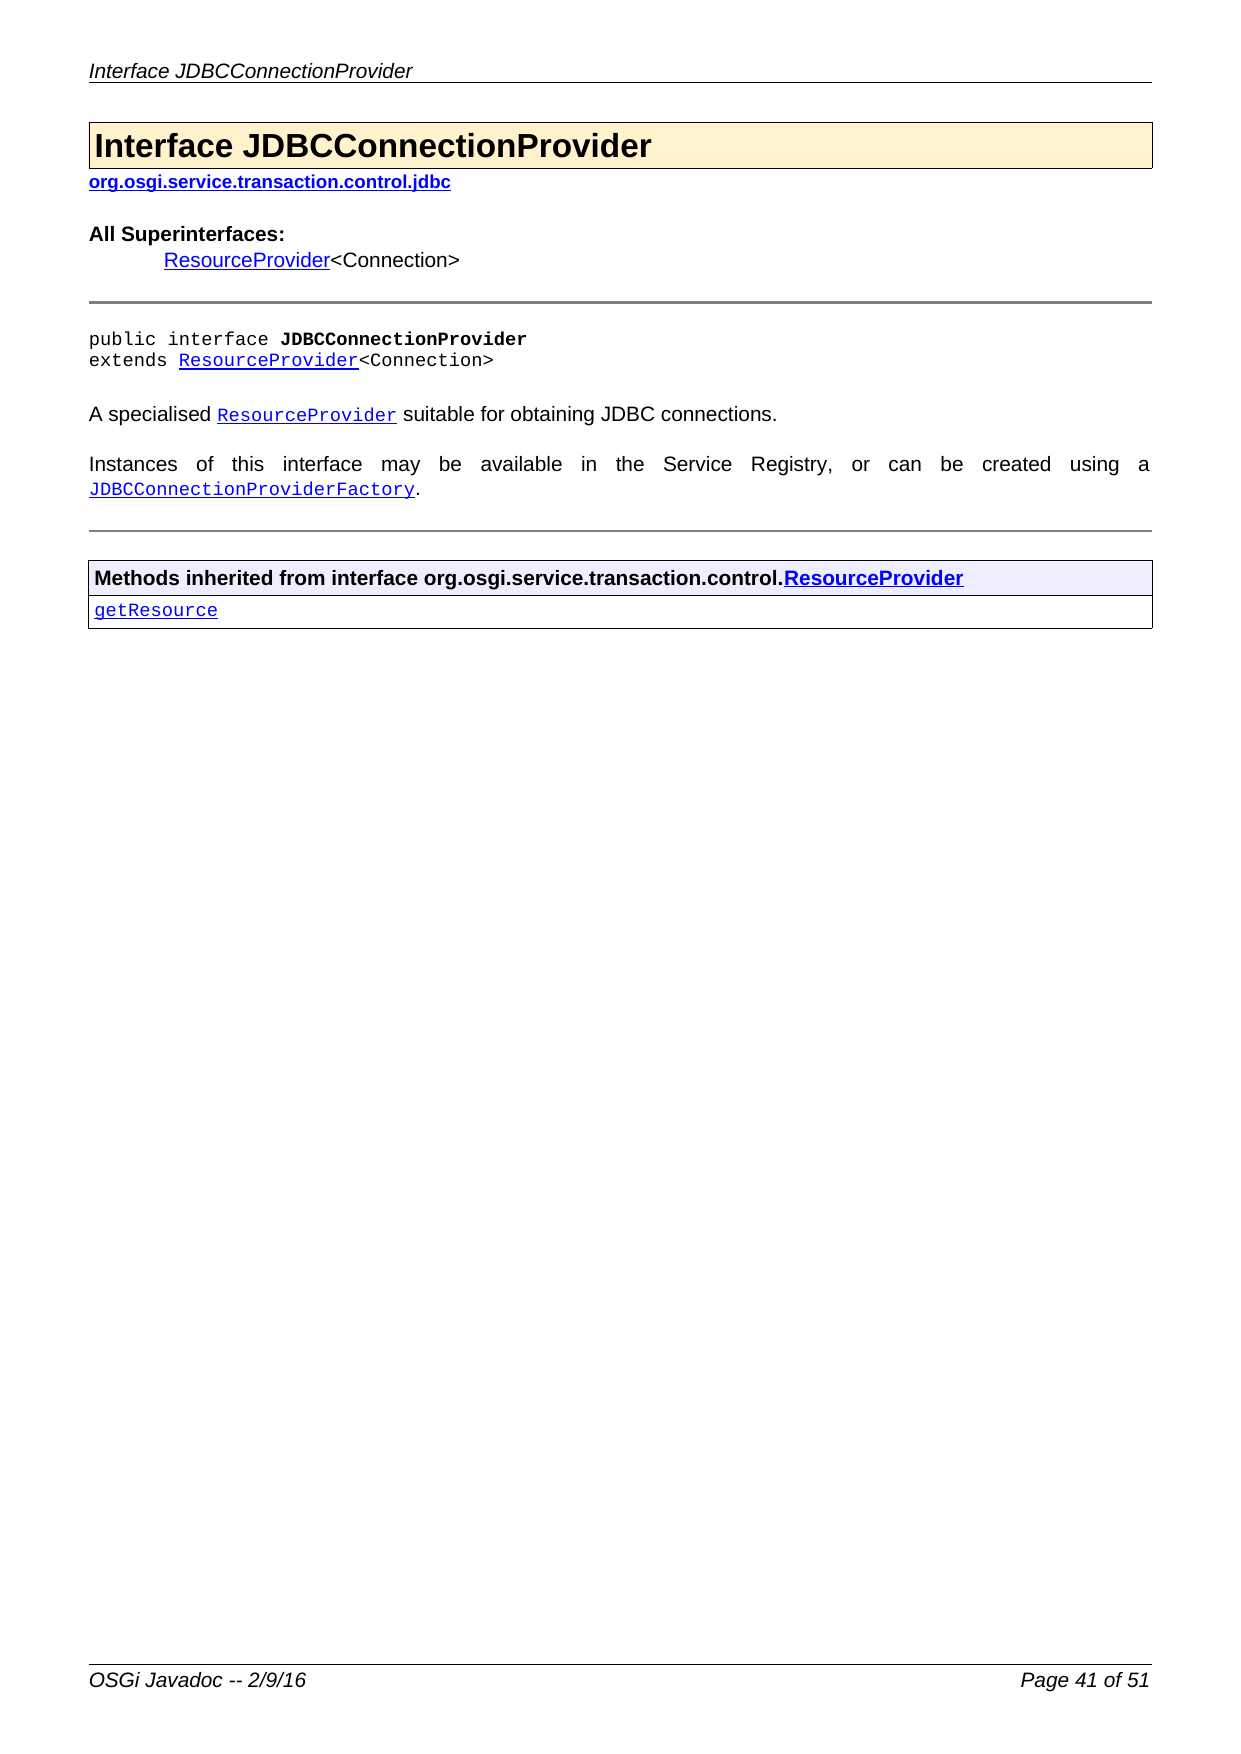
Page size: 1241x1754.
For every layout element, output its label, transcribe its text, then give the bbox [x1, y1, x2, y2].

table_cell getResource [89, 596, 1152, 627]
text A specialised ResourceProvider suitable for obtaining JDBC connections. [88, 401, 1152, 427]
subtitle All Superinterfaces: [88, 222, 1152, 246]
text public interface JDBCConnectionProvider [88, 330, 1152, 351]
text Instances of this interface may be available in the Service Registry, or can be created using a JDBCConnectionProviderFactory. [88, 452, 1152, 501]
text extends ResourceProvider<Connection> [88, 351, 1152, 372]
subtitle Interface JDBCConnectionProvider [90, 123, 1152, 168]
table_header Methods inherited from interface org.osgi.service.transaction.control.ResourceProvider [89, 561, 1152, 595]
text ResourceProvider<Connection> [163, 248, 1152, 272]
text org.osgi.service.transaction.control.jdbc [88, 171, 1152, 193]
